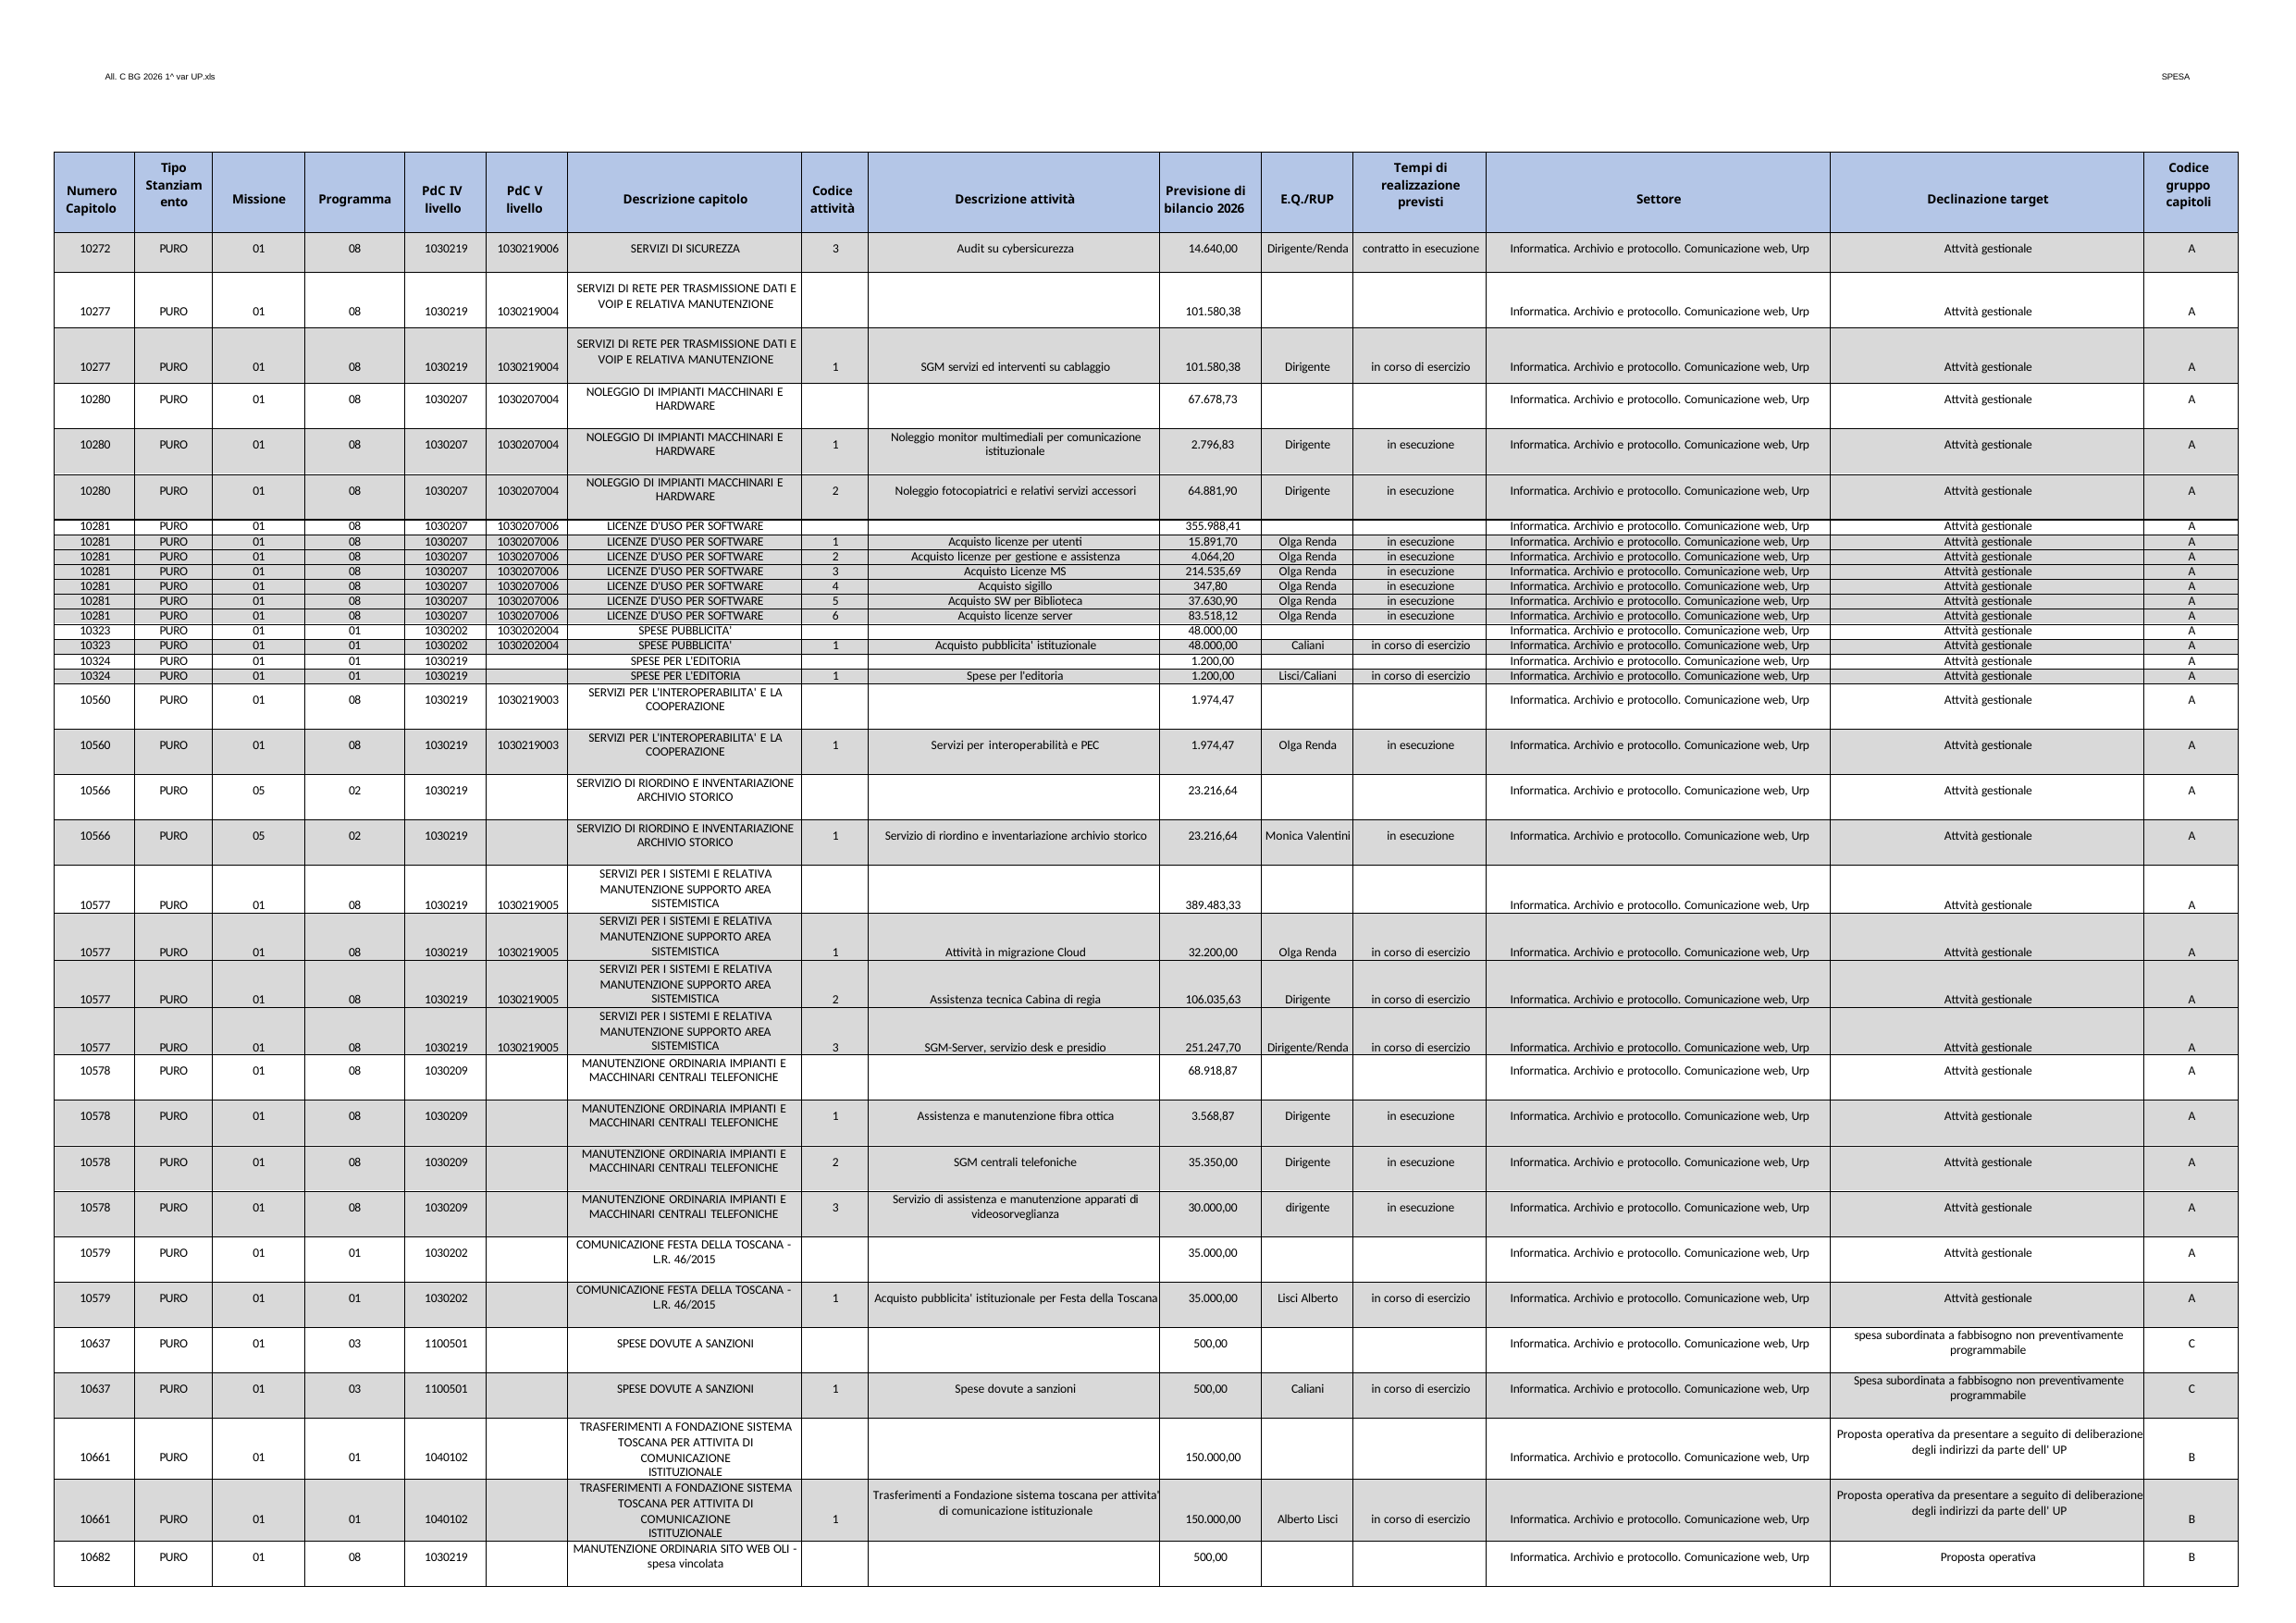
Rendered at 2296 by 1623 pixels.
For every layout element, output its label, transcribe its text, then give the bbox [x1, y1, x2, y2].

table_cell A [2144, 1147, 2238, 1190]
table_cell Informatica. Archivio e protocollo. Comunicazione web, Urp [1487, 595, 1830, 609]
table_cell [1353, 866, 1486, 913]
table_cell 01 [213, 1542, 304, 1585]
table_cell 03 [305, 1373, 404, 1418]
table_cell PURO [135, 775, 212, 819]
table_header PdC IV livello [405, 153, 486, 232]
table_cell Olga Renda [1262, 730, 1352, 774]
table_cell 1030207006 [487, 550, 567, 564]
table_cell Attvità gestionale [1831, 273, 2143, 327]
table_header Previsione di bilancio 2026 [1160, 153, 1261, 232]
table_cell Informatica. Archivio e protocollo. Comunicazione web, Urp [1487, 1542, 1830, 1585]
table_cell 1030219 [405, 914, 486, 960]
table_cell Attvità gestionale [1831, 775, 2143, 819]
table_cell PURO [135, 1328, 212, 1372]
table_cell 101.580,38 [1160, 328, 1261, 383]
table_cell 08 [305, 1147, 404, 1190]
table_cell [802, 521, 868, 535]
table_cell [1262, 1328, 1352, 1372]
table_cell Informatica. Archivio e protocollo. Comunicazione web, Urp [1487, 609, 1830, 623]
table_cell dirigente [1262, 1192, 1352, 1236]
table_cell [869, 775, 1159, 819]
table_cell 1 [802, 328, 868, 383]
table_cell [487, 1147, 567, 1190]
table_cell [1262, 1419, 1352, 1479]
table_cell 6 [802, 609, 868, 623]
table_cell 30.000,00 [1160, 1192, 1261, 1236]
table_cell PURO [135, 580, 212, 594]
table_cell Informatica. Archivio e protocollo. Comunicazione web, Urp [1487, 384, 1830, 428]
table_cell [1353, 521, 1486, 535]
table_cell in esecuzione [1353, 820, 1486, 865]
table_cell Attvità gestionale [1831, 609, 2143, 623]
table_cell 1030207 [405, 565, 486, 579]
table_cell Informatica. Archivio e protocollo. Comunicazione web, Urp [1487, 1419, 1830, 1479]
table_cell 08 [305, 1542, 404, 1585]
table_cell 08 [305, 684, 404, 729]
table_cell [1262, 655, 1352, 669]
table_header Codice attività [802, 153, 868, 232]
table_cell 02 [305, 775, 404, 819]
table_cell A [2144, 730, 2238, 774]
table_cell Assistenza e manutenzione fibra ottica [869, 1100, 1159, 1145]
table_cell 35.000,00 [1160, 1237, 1261, 1282]
table_cell 01 [305, 1419, 404, 1479]
table_cell [1262, 521, 1352, 535]
table_cell SERVIZI DI RETE PER TRASMISSIONE DATI E VOIP E RELATIVA MANUTENZIONE [568, 328, 801, 383]
table_cell 10577 [55, 1008, 134, 1054]
table_cell 1030219 [405, 670, 486, 683]
table_cell A [2144, 1283, 2238, 1327]
table_cell A [2144, 609, 2238, 623]
table_cell [869, 1328, 1159, 1372]
table_cell Informatica. Archivio e protocollo. Comunicazione web, Urp [1487, 655, 1830, 669]
table_cell 01 [305, 1480, 404, 1541]
table_cell in esecuzione [1353, 1100, 1486, 1145]
table_cell A [2144, 328, 2238, 383]
table_cell 1.200,00 [1160, 670, 1261, 683]
table_cell [1353, 625, 1486, 639]
table_cell 10637 [55, 1373, 134, 1418]
table_cell PURO [135, 521, 212, 535]
table_cell in corso di esercizio [1353, 670, 1486, 683]
table_cell 1 [802, 640, 868, 654]
table_cell 1 [802, 1373, 868, 1418]
table_cell 1030207 [405, 580, 486, 594]
table_cell 01 [213, 1237, 304, 1282]
table_cell Servizio di assistenza e manutenzione apparati di videosorveglianza [869, 1192, 1159, 1236]
table_cell MANUTENZIONE ORDINARIA IMPIANTI E MACCHINARI CENTRALI TELEFONICHE [568, 1055, 801, 1100]
table_cell NOLEGGIO DI IMPIANTI MACCHINARI E HARDWARE [568, 384, 801, 428]
table_cell PURO [135, 1419, 212, 1479]
table_cell SERVIZI PER L'INTEROPERABILITA' E LA COOPERAZIONE [568, 684, 801, 729]
table_cell 10281 [55, 595, 134, 609]
table_cell 10682 [55, 1542, 134, 1585]
table_header Descrizione attività [869, 153, 1159, 232]
table_cell A [2144, 684, 2238, 729]
table_cell PURO [135, 640, 212, 654]
table_cell 08 [305, 1008, 404, 1054]
table_cell Informatica. Archivio e protocollo. Comunicazione web, Urp [1487, 640, 1830, 654]
table_cell 10323 [55, 640, 134, 654]
table_cell A [2144, 233, 2238, 272]
table_cell 500,00 [1160, 1328, 1261, 1372]
table_cell 1 [802, 820, 868, 865]
table_cell 10280 [55, 384, 134, 428]
table_cell 01 [213, 1100, 304, 1145]
table_cell MANUTENZIONE ORDINARIA IMPIANTI E MACCHINARI CENTRALI TELEFONICHE [568, 1100, 801, 1145]
table_cell 10281 [55, 550, 134, 564]
table_cell Informatica. Archivio e protocollo. Comunicazione web, Urp [1487, 1373, 1830, 1418]
table_cell Spese per l'editoria [869, 670, 1159, 683]
table_cell Informatica. Archivio e protocollo. Comunicazione web, Urp [1487, 684, 1830, 729]
table_cell 10578 [55, 1055, 134, 1100]
table_cell 1030207004 [487, 475, 567, 519]
table_cell SERVIZI DI SICUREZZA [568, 233, 801, 272]
table_cell A [2144, 914, 2238, 960]
table_cell [1262, 384, 1352, 428]
table_cell [802, 1055, 868, 1100]
table_cell Attvità gestionale [1831, 1055, 2143, 1100]
table_cell Assistenza tecnica Cabina di regia [869, 961, 1159, 1007]
table_cell Informatica. Archivio e protocollo. Comunicazione web, Urp [1487, 233, 1830, 272]
table_cell LICENZE D'USO PER SOFTWARE [568, 595, 801, 609]
table_cell A [2144, 775, 2238, 819]
table_cell 10578 [55, 1147, 134, 1190]
table_cell Trasferimenti a Fondazione sistema toscana per attivita' di comunicazione istituzionale [869, 1480, 1159, 1541]
table_cell Dirigente [1262, 475, 1352, 519]
table_cell 1030219003 [487, 730, 567, 774]
table_cell [487, 1237, 567, 1282]
table_cell [1262, 684, 1352, 729]
table_cell Attvità gestionale [1831, 550, 2143, 564]
table_cell [1262, 866, 1352, 913]
table_cell 1030207 [405, 535, 486, 549]
table_cell 01 [213, 730, 304, 774]
table_cell 08 [305, 429, 404, 473]
table_cell SPESE PER L'EDITORIA [568, 670, 801, 683]
table_cell SGM-Server, servizio desk e presidio [869, 1008, 1159, 1054]
table_cell PURO [135, 1147, 212, 1190]
table_cell 01 [213, 580, 304, 594]
table_cell [869, 684, 1159, 729]
table_cell 1030219 [405, 1542, 486, 1585]
table_cell SERVIZI PER L'INTEROPERABILITA' E LA COOPERAZIONE [568, 730, 801, 774]
table_cell Attvità gestionale [1831, 328, 2143, 383]
table_cell [1353, 684, 1486, 729]
table_cell PURO [135, 550, 212, 564]
table_cell B [2144, 1542, 2238, 1585]
table_cell [802, 1542, 868, 1585]
table_cell [869, 521, 1159, 535]
table_cell A [2144, 580, 2238, 594]
table_cell 1030207006 [487, 565, 567, 579]
table_cell in esecuzione [1353, 550, 1486, 564]
table_cell 23.216,64 [1160, 775, 1261, 819]
table_cell in corso di esercizio [1353, 1008, 1486, 1054]
table_cell 2 [802, 1147, 868, 1190]
table_cell 1030207 [405, 475, 486, 519]
table_cell 10566 [55, 775, 134, 819]
table_cell PURO [135, 730, 212, 774]
table_cell 10280 [55, 429, 134, 473]
table_cell Attvità gestionale [1831, 535, 2143, 549]
table_cell 1030209 [405, 1147, 486, 1190]
table_cell 150.000,00 [1160, 1419, 1261, 1479]
table_cell PURO [135, 625, 212, 639]
table_cell Dirigente [1262, 1100, 1352, 1145]
table_cell 2 [802, 475, 868, 519]
table_cell 01 [213, 684, 304, 729]
table_cell Acquisto licenze per utenti [869, 535, 1159, 549]
table_cell TRASFERIMENTI A FONDAZIONE SISTEMA TOSCANA PER ATTIVITA DI COMUNICAZIONE ISTITUZIONALE [568, 1480, 801, 1541]
table_cell A [2144, 273, 2238, 327]
table_cell [869, 1419, 1159, 1479]
table_cell MANUTENZIONE ORDINARIA IMPIANTI E MACCHINARI CENTRALI TELEFONICHE [568, 1147, 801, 1190]
table_cell 01 [213, 521, 304, 535]
table_cell 35.000,00 [1160, 1283, 1261, 1327]
table_cell Informatica. Archivio e protocollo. Comunicazione web, Urp [1487, 1100, 1830, 1145]
table_cell 1 [802, 535, 868, 549]
table_cell [1353, 1542, 1486, 1585]
table_cell 01 [213, 328, 304, 383]
table_cell A [2144, 595, 2238, 609]
table_cell A [2144, 640, 2238, 654]
table_header Missione [213, 153, 304, 232]
table_cell [1353, 273, 1486, 327]
table_cell 3 [802, 1008, 868, 1054]
table_cell Informatica. Archivio e protocollo. Comunicazione web, Urp [1487, 535, 1830, 549]
table_cell 1030202 [405, 640, 486, 654]
table_cell [802, 273, 868, 327]
table_cell [869, 384, 1159, 428]
table_cell SERVIZI PER I SISTEMI E RELATIVA MANUTENZIONE SUPPORTO AREA SISTEMISTICA [568, 914, 801, 960]
table_cell 08 [305, 233, 404, 272]
table_cell Informatica. Archivio e protocollo. Comunicazione web, Urp [1487, 328, 1830, 383]
table_cell PURO [135, 233, 212, 272]
table_cell Attività in migrazione Cloud [869, 914, 1159, 960]
table_cell A [2144, 1055, 2238, 1100]
table_cell [487, 1283, 567, 1327]
table_cell PURO [135, 475, 212, 519]
table_cell 32.200,00 [1160, 914, 1261, 960]
table_cell 01 [213, 1008, 304, 1054]
table_header Descrizione capitolo [568, 153, 801, 232]
table_cell 1030219 [405, 233, 486, 272]
table_cell A [2144, 535, 2238, 549]
table_cell [1262, 1542, 1352, 1585]
table_cell in esecuzione [1353, 730, 1486, 774]
table_cell Informatica. Archivio e protocollo. Comunicazione web, Urp [1487, 1283, 1830, 1327]
table_cell in corso di esercizio [1353, 914, 1486, 960]
table_cell [802, 866, 868, 913]
table_cell C [2144, 1373, 2238, 1418]
table_cell 106.035,63 [1160, 961, 1261, 1007]
table_cell 08 [305, 609, 404, 623]
table_cell 389.483,33 [1160, 866, 1261, 913]
table_cell 1030207004 [487, 429, 567, 473]
table_cell 101.580,38 [1160, 273, 1261, 327]
table_cell 08 [305, 961, 404, 1007]
table_cell 08 [305, 273, 404, 327]
table_cell Spesa subordinata a fabbisogno non preventivamente programmabile [1831, 1373, 2143, 1418]
table_cell Spese dovute a sanzioni [869, 1373, 1159, 1418]
table_cell 1030207 [405, 609, 486, 623]
table_cell PURO [135, 914, 212, 960]
table_cell SERVIZIO DI RIORDINO E INVENTARIAZIONE ARCHIVIO STORICO [568, 820, 801, 865]
table_cell Attvità gestionale [1831, 521, 2143, 535]
table_cell in esecuzione [1353, 475, 1486, 519]
table_cell 1 [802, 914, 868, 960]
table_cell [487, 1373, 567, 1418]
table_cell 01 [213, 1328, 304, 1372]
table_cell SPESE PER L'EDITORIA [568, 655, 801, 669]
table_cell 14.640,00 [1160, 233, 1261, 272]
table_cell 01 [213, 550, 304, 564]
table_cell Attvità gestionale [1831, 384, 2143, 428]
table_cell Acquisto Licenze MS [869, 565, 1159, 579]
table_cell contratto in esecuzione [1353, 233, 1486, 272]
table_cell 1100501 [405, 1373, 486, 1418]
table_cell 01 [213, 961, 304, 1007]
table_cell 1030219 [405, 328, 486, 383]
table_cell A [2144, 550, 2238, 564]
table_cell Olga Renda [1262, 609, 1352, 623]
table_cell PURO [135, 609, 212, 623]
table_cell 05 [213, 820, 304, 865]
table_cell 1030207 [405, 429, 486, 473]
table_cell Alberto Lisci [1262, 1480, 1352, 1541]
table_cell PURO [135, 273, 212, 327]
table_cell Olga Renda [1262, 565, 1352, 579]
table_cell Noleggio monitor multimediali per comunicazione istituzionale [869, 429, 1159, 473]
table_cell [1353, 384, 1486, 428]
table_cell [487, 820, 567, 865]
table_cell A [2144, 1237, 2238, 1282]
table_cell [1353, 1055, 1486, 1100]
table_cell 15.891,70 [1160, 535, 1261, 549]
table_cell [1353, 655, 1486, 669]
table_cell Informatica. Archivio e protocollo. Comunicazione web, Urp [1487, 1480, 1830, 1541]
table_cell Attvità gestionale [1831, 429, 2143, 473]
table_cell A [2144, 429, 2238, 473]
table_cell Informatica. Archivio e protocollo. Comunicazione web, Urp [1487, 550, 1830, 564]
table_cell Monica Valentini [1262, 820, 1352, 865]
table_cell [1353, 1328, 1486, 1372]
table_cell 1.974,47 [1160, 684, 1261, 729]
table_cell Informatica. Archivio e protocollo. Comunicazione web, Urp [1487, 775, 1830, 819]
table_cell 08 [305, 914, 404, 960]
table_cell 01 [213, 914, 304, 960]
table_cell 1030219 [405, 730, 486, 774]
table_cell PURO [135, 670, 212, 683]
table_header PdC V livello [487, 153, 567, 232]
table_cell Proposta operativa [1831, 1542, 2143, 1585]
table_cell 1030219 [405, 866, 486, 913]
table_cell [1353, 775, 1486, 819]
table_cell in esecuzione [1353, 565, 1486, 579]
table_cell [869, 866, 1159, 913]
table_cell 1030202 [405, 1283, 486, 1327]
table_cell Dirigente/Renda [1262, 233, 1352, 272]
table_cell 01 [213, 640, 304, 654]
table_cell 1030219 [405, 961, 486, 1007]
table_header Tempi di realizzazione previsti [1353, 153, 1486, 232]
table_cell Acquisto sigillo [869, 580, 1159, 594]
table_cell LICENZE D'USO PER SOFTWARE [568, 521, 801, 535]
table_cell A [2144, 521, 2238, 535]
table_cell [1353, 1237, 1486, 1282]
table_cell Caliani [1262, 1373, 1352, 1418]
table_cell 01 [305, 655, 404, 669]
table_cell 3 [802, 1192, 868, 1236]
table_cell SPESE DOVUTE A SANZIONI [568, 1373, 801, 1418]
table_cell 08 [305, 595, 404, 609]
table_cell 1030219005 [487, 866, 567, 913]
table_cell PURO [135, 820, 212, 865]
table_cell Informatica. Archivio e protocollo. Comunicazione web, Urp [1487, 625, 1830, 639]
table_cell 08 [305, 384, 404, 428]
table_cell Olga Renda [1262, 595, 1352, 609]
table_cell LICENZE D'USO PER SOFTWARE [568, 609, 801, 623]
table_cell Attvità gestionale [1831, 475, 2143, 519]
table_cell [802, 1419, 868, 1479]
table_cell 4 [802, 580, 868, 594]
table_cell [1262, 1237, 1352, 1282]
table_cell 10272 [55, 233, 134, 272]
table_cell in esecuzione [1353, 535, 1486, 549]
table_cell 500,00 [1160, 1542, 1261, 1585]
table_cell 2.796,83 [1160, 429, 1261, 473]
table_cell Dirigente/Renda [1262, 1008, 1352, 1054]
table_cell 1030219003 [487, 684, 567, 729]
table_cell in corso di esercizio [1353, 328, 1486, 383]
table_cell Informatica. Archivio e protocollo. Comunicazione web, Urp [1487, 1328, 1830, 1372]
table_header E.Q./RUP [1262, 153, 1352, 232]
table_cell 01 [305, 625, 404, 639]
table_cell 10324 [55, 670, 134, 683]
table_cell 1.200,00 [1160, 655, 1261, 669]
table_cell 10280 [55, 475, 134, 519]
table_cell [487, 1419, 567, 1479]
table_cell Attvità gestionale [1831, 565, 2143, 579]
table_cell 01 [213, 670, 304, 683]
table_cell 01 [213, 609, 304, 623]
table_cell PURO [135, 1008, 212, 1054]
table_cell 1030219005 [487, 1008, 567, 1054]
table_cell 08 [305, 580, 404, 594]
table_cell LICENZE D'USO PER SOFTWARE [568, 580, 801, 594]
table_cell 10324 [55, 655, 134, 669]
table_cell 1040102 [405, 1480, 486, 1541]
table_cell PURO [135, 328, 212, 383]
table_cell MANUTENZIONE ORDINARIA SITO WEB OLI - spesa vincolata [568, 1542, 801, 1585]
table_cell 10281 [55, 521, 134, 535]
table_cell [802, 384, 868, 428]
table_cell SPESE DOVUTE A SANZIONI [568, 1328, 801, 1372]
table_cell Dirigente [1262, 961, 1352, 1007]
table_header Tipo Stanziam ento [135, 153, 212, 232]
table_cell 68.918,87 [1160, 1055, 1261, 1100]
table_cell A [2144, 1100, 2238, 1145]
table_cell A [2144, 565, 2238, 579]
table_cell 01 [213, 475, 304, 519]
table_cell PURO [135, 1055, 212, 1100]
table_cell 10281 [55, 609, 134, 623]
table_cell 01 [305, 1283, 404, 1327]
table_cell 10560 [55, 730, 134, 774]
table_cell Informatica. Archivio e protocollo. Comunicazione web, Urp [1487, 475, 1830, 519]
table_cell [487, 775, 567, 819]
table_cell 1100501 [405, 1328, 486, 1372]
table_cell SGM servizi ed interventi su cablaggio [869, 328, 1159, 383]
table_cell in esecuzione [1353, 1147, 1486, 1190]
table_cell Proposta operativa da presentare a seguito di deliberazione degli indirizzi da parte dell' UP [1831, 1480, 2143, 1541]
table_cell 10281 [55, 535, 134, 549]
table_cell 1 [802, 730, 868, 774]
table_cell [487, 1100, 567, 1145]
table_cell Proposta operativa da presentare a seguito di deliberazione degli indirizzi da parte dell' UP [1831, 1419, 2143, 1479]
table_cell 1030207 [405, 384, 486, 428]
table_cell 05 [213, 775, 304, 819]
table_cell 10323 [55, 625, 134, 639]
table_cell [487, 1480, 567, 1541]
table_cell 1030202004 [487, 625, 567, 639]
table_cell 01 [213, 1147, 304, 1190]
table_cell Servizi per interoperabilità e PEC [869, 730, 1159, 774]
table_cell 08 [305, 550, 404, 564]
table_cell Noleggio fotocopiatrici e relativi servizi accessori [869, 475, 1159, 519]
table_cell A [2144, 655, 2238, 669]
table_cell COMUNICAZIONE FESTA DELLA TOSCANA - L.R. 46/2015 [568, 1237, 801, 1282]
table_cell in corso di esercizio [1353, 1283, 1486, 1327]
table_cell PURO [135, 1542, 212, 1585]
table_cell PURO [135, 866, 212, 913]
table_cell A [2144, 625, 2238, 639]
table_cell 1030219 [405, 820, 486, 865]
table_cell 35.350,00 [1160, 1147, 1261, 1190]
table_cell 1.974,47 [1160, 730, 1261, 774]
table_cell Acquisto pubblicita' istituzionale per Festa della Toscana [869, 1283, 1159, 1327]
table_cell 01 [213, 233, 304, 272]
table_cell 347,80 [1160, 580, 1261, 594]
table_cell 1030207004 [487, 384, 567, 428]
table_cell Attvità gestionale [1831, 730, 2143, 774]
table_cell Attvità gestionale [1831, 670, 2143, 683]
table_cell in esecuzione [1353, 1192, 1486, 1236]
table_cell [1262, 273, 1352, 327]
table_cell 08 [305, 730, 404, 774]
table_cell PURO [135, 655, 212, 669]
table_cell [802, 625, 868, 639]
table_cell in esecuzione [1353, 609, 1486, 623]
table_cell [487, 1542, 567, 1585]
table_cell A [2144, 475, 2238, 519]
table_cell 2 [802, 961, 868, 1007]
table_cell PURO [135, 684, 212, 729]
table_cell Lisci Alberto [1262, 1283, 1352, 1327]
table_cell Acquisto SW per Biblioteca [869, 595, 1159, 609]
table_cell MANUTENZIONE ORDINARIA IMPIANTI E MACCHINARI CENTRALI TELEFONICHE [568, 1192, 801, 1236]
table_cell 10661 [55, 1480, 134, 1541]
table_cell Attvità gestionale [1831, 233, 2143, 272]
table_cell Dirigente [1262, 429, 1352, 473]
table_cell 01 [305, 1237, 404, 1282]
table_cell Informatica. Archivio e protocollo. Comunicazione web, Urp [1487, 521, 1830, 535]
table_cell 500,00 [1160, 1373, 1261, 1418]
table_cell 01 [213, 1373, 304, 1418]
table_cell 01 [213, 1192, 304, 1236]
table_cell Attvità gestionale [1831, 1192, 2143, 1236]
table_cell [487, 1328, 567, 1372]
table_cell [487, 1192, 567, 1236]
table_cell 01 [213, 273, 304, 327]
table_cell 1030219 [405, 1008, 486, 1054]
table_cell 01 [213, 565, 304, 579]
table_cell Attvità gestionale [1831, 866, 2143, 913]
table_cell 08 [305, 1055, 404, 1100]
table_cell 10578 [55, 1100, 134, 1145]
table_cell PURO [135, 961, 212, 1007]
table_cell in esecuzione [1353, 429, 1486, 473]
table_cell 67.678,73 [1160, 384, 1261, 428]
table_cell SERVIZI PER I SISTEMI E RELATIVA MANUTENZIONE SUPPORTO AREA SISTEMISTICA [568, 866, 801, 913]
table_cell 10277 [55, 328, 134, 383]
table_cell [1262, 625, 1352, 639]
table_cell 48.000,00 [1160, 625, 1261, 639]
table_cell PURO [135, 535, 212, 549]
table_cell 01 [305, 640, 404, 654]
table_cell 251.247,70 [1160, 1008, 1261, 1054]
table_cell 01 [213, 1419, 304, 1479]
table_cell Attvità gestionale [1831, 1008, 2143, 1054]
table_cell 1030209 [405, 1100, 486, 1145]
table_cell Informatica. Archivio e protocollo. Comunicazione web, Urp [1487, 961, 1830, 1007]
table_cell 01 [213, 655, 304, 669]
table_cell SERVIZIO DI RIORDINO E INVENTARIAZIONE ARCHIVIO STORICO [568, 775, 801, 819]
table_cell 01 [213, 384, 304, 428]
table_cell 10577 [55, 961, 134, 1007]
table_cell 3.568,87 [1160, 1100, 1261, 1145]
table_cell Olga Renda [1262, 550, 1352, 564]
table_cell 10560 [55, 684, 134, 729]
table_cell 01 [213, 535, 304, 549]
table_cell [869, 1542, 1159, 1585]
table_cell Olga Renda [1262, 914, 1352, 960]
table_cell Attvità gestionale [1831, 684, 2143, 729]
table_cell in esecuzione [1353, 595, 1486, 609]
table_cell Servizio di riordino e inventariazione archivio storico [869, 820, 1159, 865]
table_cell SGM centrali telefoniche [869, 1147, 1159, 1190]
table_cell 1030219005 [487, 961, 567, 1007]
table_cell Dirigente [1262, 1147, 1352, 1190]
table_cell 1030207006 [487, 609, 567, 623]
table_cell 1 [802, 1283, 868, 1327]
table_cell SPESE PUBBLICITA' [568, 640, 801, 654]
table_cell 1030207006 [487, 595, 567, 609]
table_cell PURO [135, 429, 212, 473]
table_cell PURO [135, 1373, 212, 1418]
table_cell 3 [802, 565, 868, 579]
table_cell 1030207 [405, 550, 486, 564]
table_cell [802, 1237, 868, 1282]
table_cell 10577 [55, 866, 134, 913]
table_cell Attvità gestionale [1831, 580, 2143, 594]
table_cell Attvità gestionale [1831, 1147, 2143, 1190]
table_cell 08 [305, 565, 404, 579]
table_cell Olga Renda [1262, 535, 1352, 549]
table_cell 355.988,41 [1160, 521, 1261, 535]
table_cell 10577 [55, 914, 134, 960]
table_cell 01 [213, 429, 304, 473]
table_cell Attvità gestionale [1831, 625, 2143, 639]
table_cell 1030202 [405, 1237, 486, 1282]
table_header Settore [1487, 153, 1830, 232]
table_cell Attvità gestionale [1831, 820, 2143, 865]
table_cell 1 [802, 1100, 868, 1145]
table_cell [869, 1055, 1159, 1100]
table_header Programma [305, 153, 404, 232]
table_cell 1030219 [405, 684, 486, 729]
table_cell PURO [135, 1100, 212, 1145]
table_cell 1030207006 [487, 580, 567, 594]
table_cell Informatica. Archivio e protocollo. Comunicazione web, Urp [1487, 273, 1830, 327]
table_cell 1030219 [405, 273, 486, 327]
table_cell 01 [213, 866, 304, 913]
table_cell 08 [305, 1100, 404, 1145]
table_cell 1030209 [405, 1192, 486, 1236]
table_cell spesa subordinata a fabbisogno non preventivamente programmabile [1831, 1328, 2143, 1372]
table_cell SERVIZI DI RETE PER TRASMISSIONE DATI E VOIP E RELATIVA MANUTENZIONE [568, 273, 801, 327]
table_cell LICENZE D'USO PER SOFTWARE [568, 565, 801, 579]
table_cell in corso di esercizio [1353, 1480, 1486, 1541]
table_cell Lisci/Caliani [1262, 670, 1352, 683]
table_cell 1030219004 [487, 328, 567, 383]
table_cell 10661 [55, 1419, 134, 1479]
table_cell 10579 [55, 1237, 134, 1282]
table_cell [802, 655, 868, 669]
table_cell PURO [135, 565, 212, 579]
table_cell 01 [213, 625, 304, 639]
table_cell 150.000,00 [1160, 1480, 1261, 1541]
table_cell A [2144, 670, 2238, 683]
table_cell Informatica. Archivio e protocollo. Comunicazione web, Urp [1487, 866, 1830, 913]
table_header Codice gruppo capitoli [2144, 153, 2238, 232]
table_cell 1030207006 [487, 521, 567, 535]
table_cell [802, 1328, 868, 1372]
table_cell B [2144, 1480, 2238, 1541]
table_cell Acquisto licenze per gestione e assistenza [869, 550, 1159, 564]
table_cell [1262, 1055, 1352, 1100]
table_cell Informatica. Archivio e protocollo. Comunicazione web, Urp [1487, 1192, 1830, 1236]
table_cell SERVIZI PER I SISTEMI E RELATIVA MANUTENZIONE SUPPORTO AREA SISTEMISTICA [568, 961, 801, 1007]
table_cell in corso di esercizio [1353, 640, 1486, 654]
table_cell LICENZE D'USO PER SOFTWARE [568, 535, 801, 549]
table_cell 08 [305, 866, 404, 913]
table_cell Attvità gestionale [1831, 1237, 2143, 1282]
table_cell in corso di esercizio [1353, 961, 1486, 1007]
table_cell 08 [305, 475, 404, 519]
table_cell in corso di esercizio [1353, 1373, 1486, 1418]
table_cell Informatica. Archivio e protocollo. Comunicazione web, Urp [1487, 1055, 1830, 1100]
table_cell [869, 273, 1159, 327]
table_cell Attvità gestionale [1831, 961, 2143, 1007]
table_cell 1030209 [405, 1055, 486, 1100]
table_cell PURO [135, 1480, 212, 1541]
table_cell PURO [135, 595, 212, 609]
table_cell 08 [305, 328, 404, 383]
table_cell 08 [305, 521, 404, 535]
table_cell in esecuzione [1353, 580, 1486, 594]
table_cell C [2144, 1328, 2238, 1372]
table_cell Informatica. Archivio e protocollo. Comunicazione web, Urp [1487, 580, 1830, 594]
table_cell [487, 1055, 567, 1100]
table_cell A [2144, 384, 2238, 428]
table_cell Informatica. Archivio e protocollo. Comunicazione web, Urp [1487, 1147, 1830, 1190]
table_cell [1262, 775, 1352, 819]
table_cell Acquisto licenze server [869, 609, 1159, 623]
table_cell 1040102 [405, 1419, 486, 1479]
table_cell [802, 775, 868, 819]
table_cell 64.881,90 [1160, 475, 1261, 519]
table_cell 10281 [55, 565, 134, 579]
table_cell 5 [802, 595, 868, 609]
table_cell [487, 655, 567, 669]
table_cell Attvità gestionale [1831, 655, 2143, 669]
table_cell Attvità gestionale [1831, 640, 2143, 654]
table_cell Informatica. Archivio e protocollo. Comunicazione web, Urp [1487, 1237, 1830, 1282]
table_cell Olga Renda [1262, 580, 1352, 594]
table_cell 10566 [55, 820, 134, 865]
table_cell COMUNICAZIONE FESTA DELLA TOSCANA - L.R. 46/2015 [568, 1283, 801, 1327]
table_cell PURO [135, 1192, 212, 1236]
table_cell 01 [213, 1480, 304, 1541]
table_cell 01 [305, 670, 404, 683]
table_cell Informatica. Archivio e protocollo. Comunicazione web, Urp [1487, 820, 1830, 865]
table_cell [487, 670, 567, 683]
table_cell Informatica. Archivio e protocollo. Comunicazione web, Urp [1487, 565, 1830, 579]
table_cell 08 [305, 1192, 404, 1236]
table_cell 1030219 [405, 775, 486, 819]
table_cell 1 [802, 1480, 868, 1541]
table_cell [869, 655, 1159, 669]
table_cell 23.216,64 [1160, 820, 1261, 865]
table_cell PURO [135, 1237, 212, 1282]
table_cell 1030207 [405, 521, 486, 535]
table_header Declinazione target [1831, 153, 2143, 232]
table_cell 02 [305, 820, 404, 865]
table_cell SERVIZI PER I SISTEMI E RELATIVA MANUTENZIONE SUPPORTO AREA SISTEMISTICA [568, 1008, 801, 1054]
table_cell 10637 [55, 1328, 134, 1372]
table_cell Attvità gestionale [1831, 1283, 2143, 1327]
table_cell 10277 [55, 273, 134, 327]
table_cell B [2144, 1419, 2238, 1479]
table_cell Dirigente [1262, 328, 1352, 383]
table_cell A [2144, 1008, 2238, 1054]
table_cell Attvità gestionale [1831, 914, 2143, 960]
table_cell 08 [305, 535, 404, 549]
table_cell LICENZE D'USO PER SOFTWARE [568, 550, 801, 564]
table_cell Acquisto pubblicita' istituzionale [869, 640, 1159, 654]
table_cell PURO [135, 1283, 212, 1327]
table_cell Caliani [1262, 640, 1352, 654]
table_cell 83.518,12 [1160, 609, 1261, 623]
table_cell SPESE PUBBLICITA' [568, 625, 801, 639]
table_cell [802, 684, 868, 729]
table_cell 01 [213, 595, 304, 609]
table_cell 1030202 [405, 625, 486, 639]
table_cell Informatica. Archivio e protocollo. Comunicazione web, Urp [1487, 429, 1830, 473]
table_cell Audit su cybersicurezza [869, 233, 1159, 272]
table_cell 10579 [55, 1283, 134, 1327]
table_cell A [2144, 1192, 2238, 1236]
table_cell 1030219 [405, 655, 486, 669]
table_cell 1 [802, 429, 868, 473]
table_cell Informatica. Archivio e protocollo. Comunicazione web, Urp [1487, 914, 1830, 960]
table_cell A [2144, 820, 2238, 865]
table_cell NOLEGGIO DI IMPIANTI MACCHINARI E HARDWARE [568, 429, 801, 473]
table_cell 4.064,20 [1160, 550, 1261, 564]
table_cell 03 [305, 1328, 404, 1372]
table_cell 1030219005 [487, 914, 567, 960]
table_cell 01 [213, 1055, 304, 1100]
table_cell Attvità gestionale [1831, 595, 2143, 609]
table_cell Informatica. Archivio e protocollo. Comunicazione web, Urp [1487, 670, 1830, 683]
table_cell [869, 1237, 1159, 1282]
table_cell [1353, 1419, 1486, 1479]
table_cell TRASFERIMENTI A FONDAZIONE SISTEMA TOSCANA PER ATTIVITA DI COMUNICAZIONE ISTITUZIONALE [568, 1419, 801, 1479]
table_cell A [2144, 961, 2238, 1007]
table_cell PURO [135, 384, 212, 428]
table_cell 1030207 [405, 595, 486, 609]
table_cell Informatica. Archivio e protocollo. Comunicazione web, Urp [1487, 730, 1830, 774]
table_cell Informatica. Archivio e protocollo. Comunicazione web, Urp [1487, 1008, 1830, 1054]
table_cell A [2144, 866, 2238, 913]
table_cell 1030207006 [487, 535, 567, 549]
table_header Numero Capitolo [55, 153, 134, 232]
table_cell 1030219004 [487, 273, 567, 327]
table_cell 1030219006 [487, 233, 567, 272]
table_cell 214.535,69 [1160, 565, 1261, 579]
table_cell NOLEGGIO DI IMPIANTI MACCHINARI E HARDWARE [568, 475, 801, 519]
table_cell Attvità gestionale [1831, 1100, 2143, 1145]
table_cell 1 [802, 670, 868, 683]
table_cell 37.630,90 [1160, 595, 1261, 609]
table_cell 48.000,00 [1160, 640, 1261, 654]
table_cell 2 [802, 550, 868, 564]
table_cell 3 [802, 233, 868, 272]
table_cell 10281 [55, 580, 134, 594]
table_cell 1030202004 [487, 640, 567, 654]
table_cell 10578 [55, 1192, 134, 1236]
table_cell 01 [213, 1283, 304, 1327]
table_cell [869, 625, 1159, 639]
